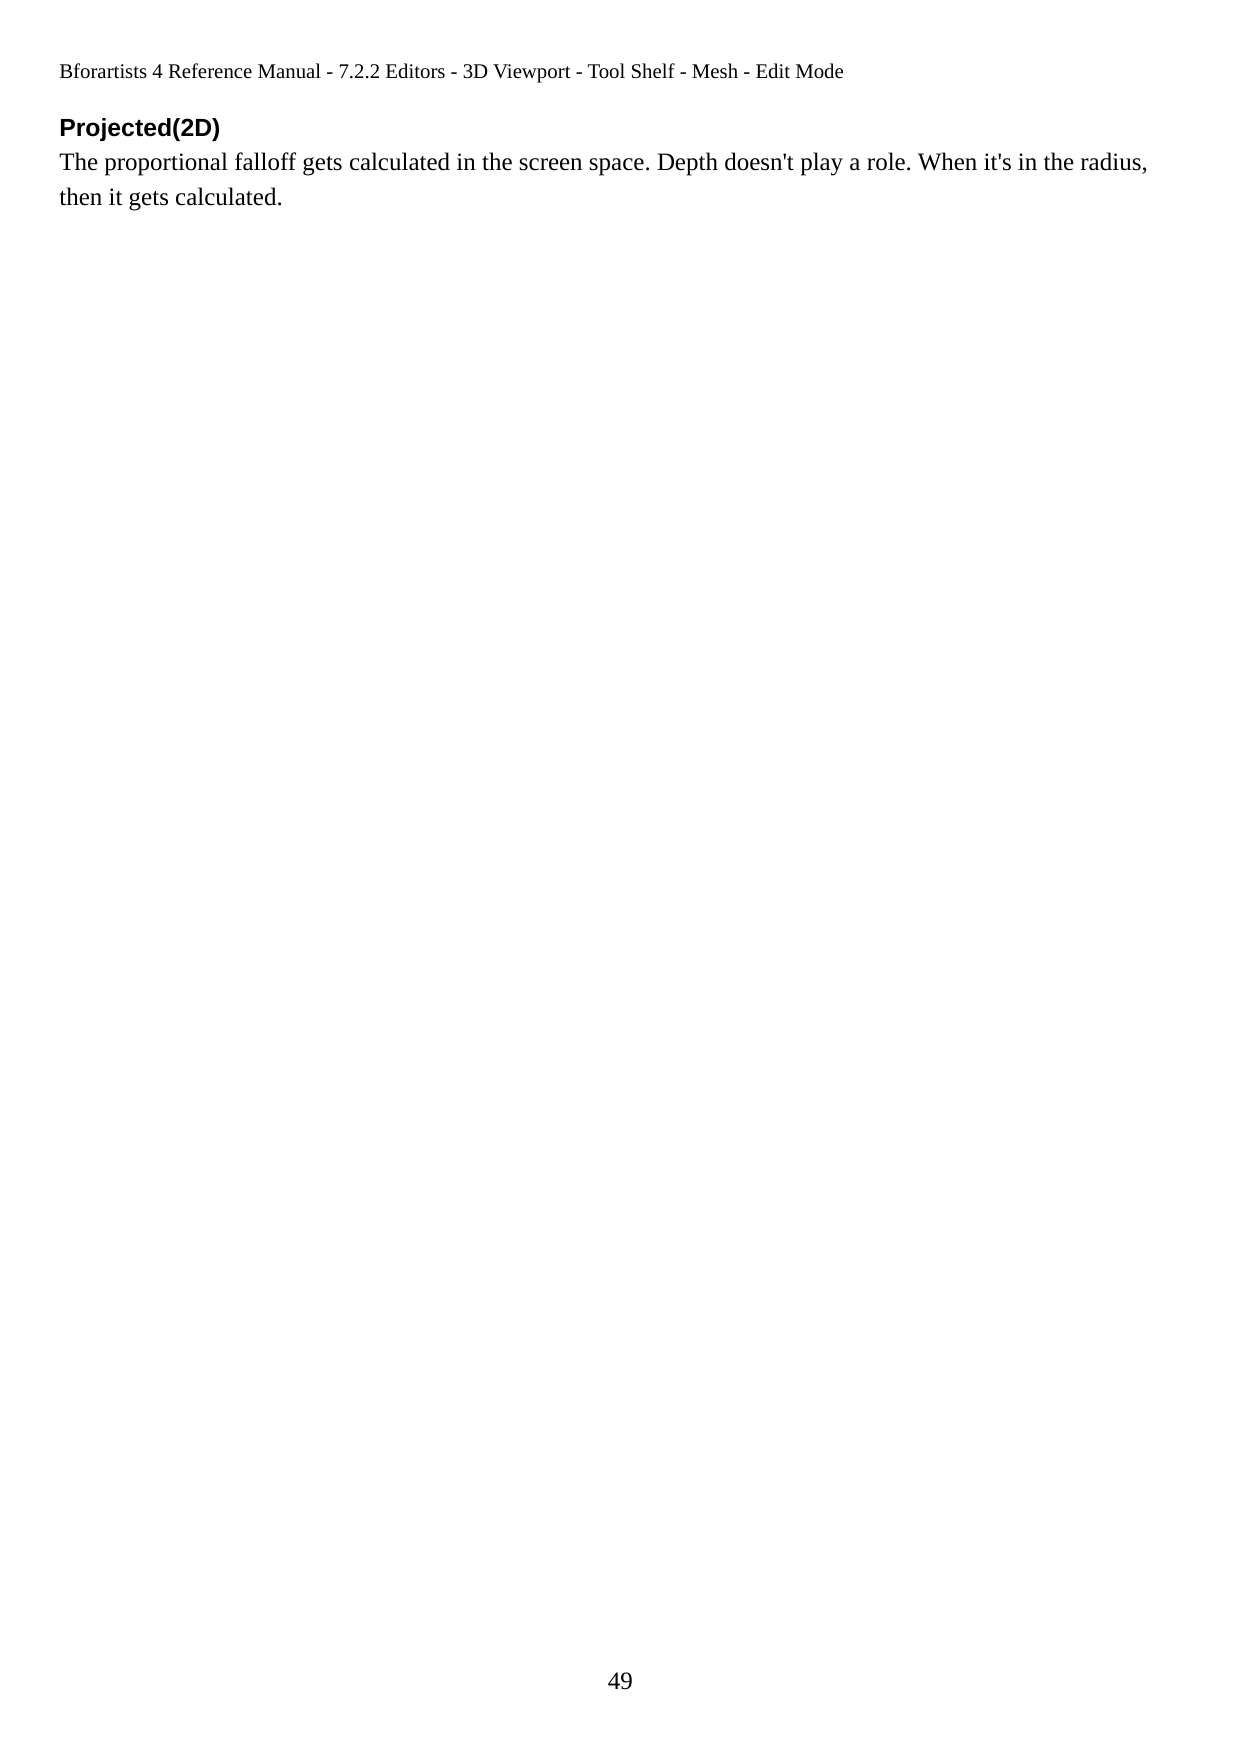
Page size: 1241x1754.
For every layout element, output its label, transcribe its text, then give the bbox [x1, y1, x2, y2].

text The proportional falloff gets calculated in the screen space. Depth doesn't play a role. When it's in the radius, then it gets calculated. [59, 147, 1181, 211]
subtitle Projected(2D) [59, 113, 1181, 141]
